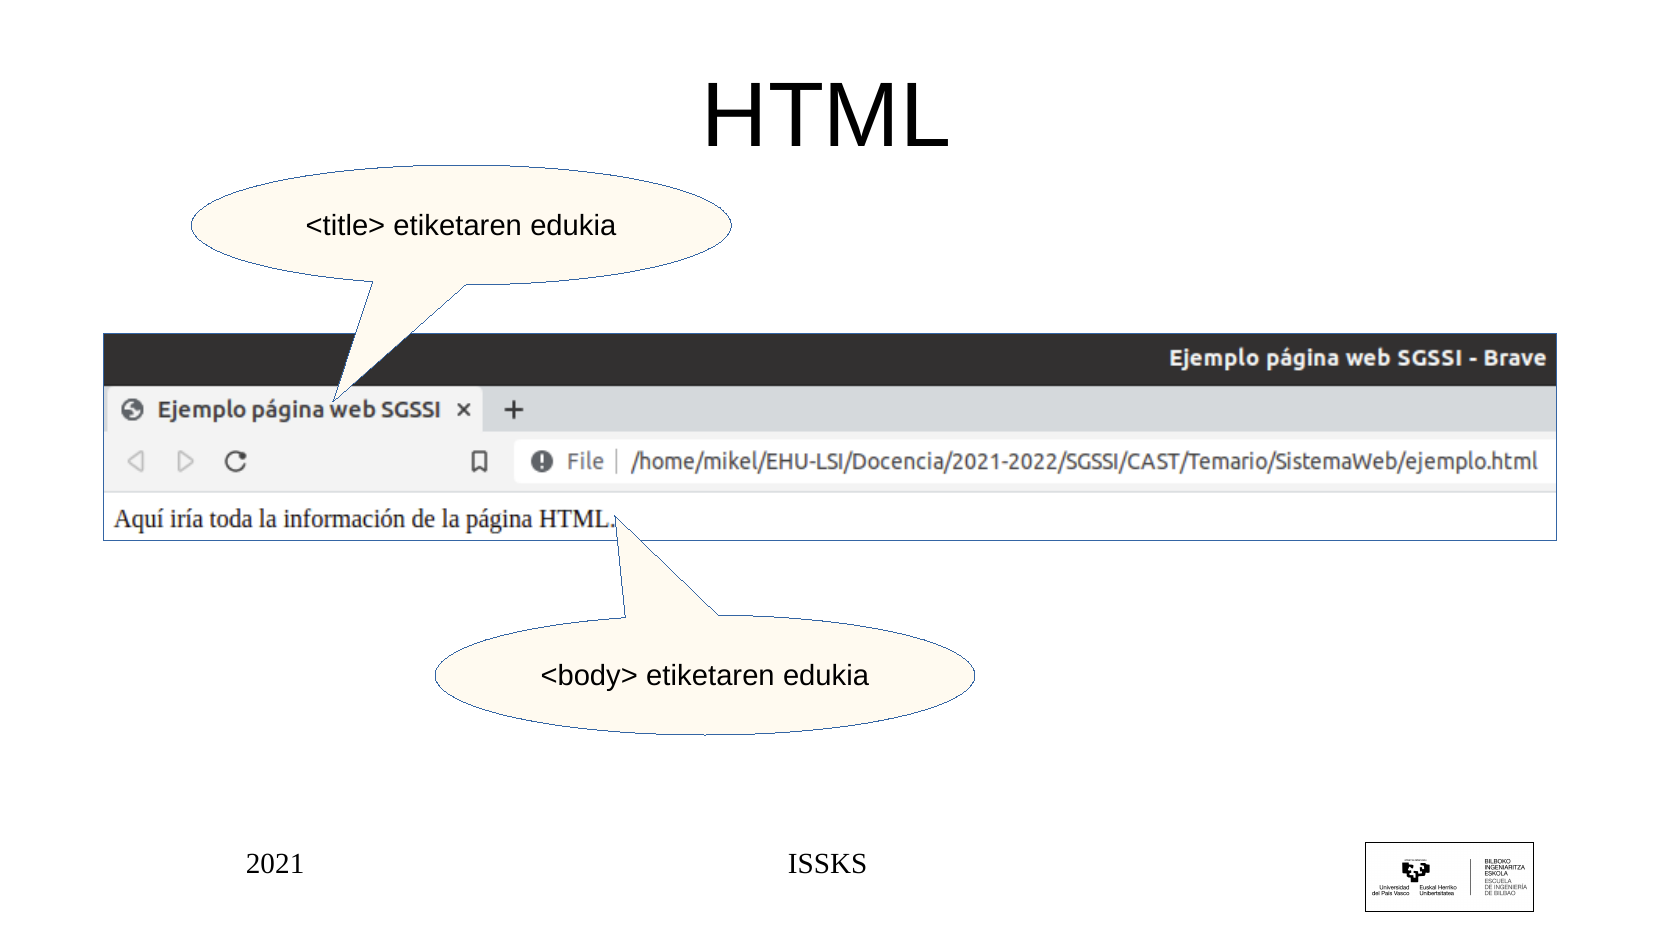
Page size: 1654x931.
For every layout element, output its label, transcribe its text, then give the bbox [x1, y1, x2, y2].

picture [1366, 843, 1533, 911]
picture [103, 333, 1557, 541]
title HTML [82, 37, 1571, 193]
text_box <body> etiketaren edukia [435, 515, 975, 736]
text_box <title> etiketaren edukia [191, 165, 732, 402]
